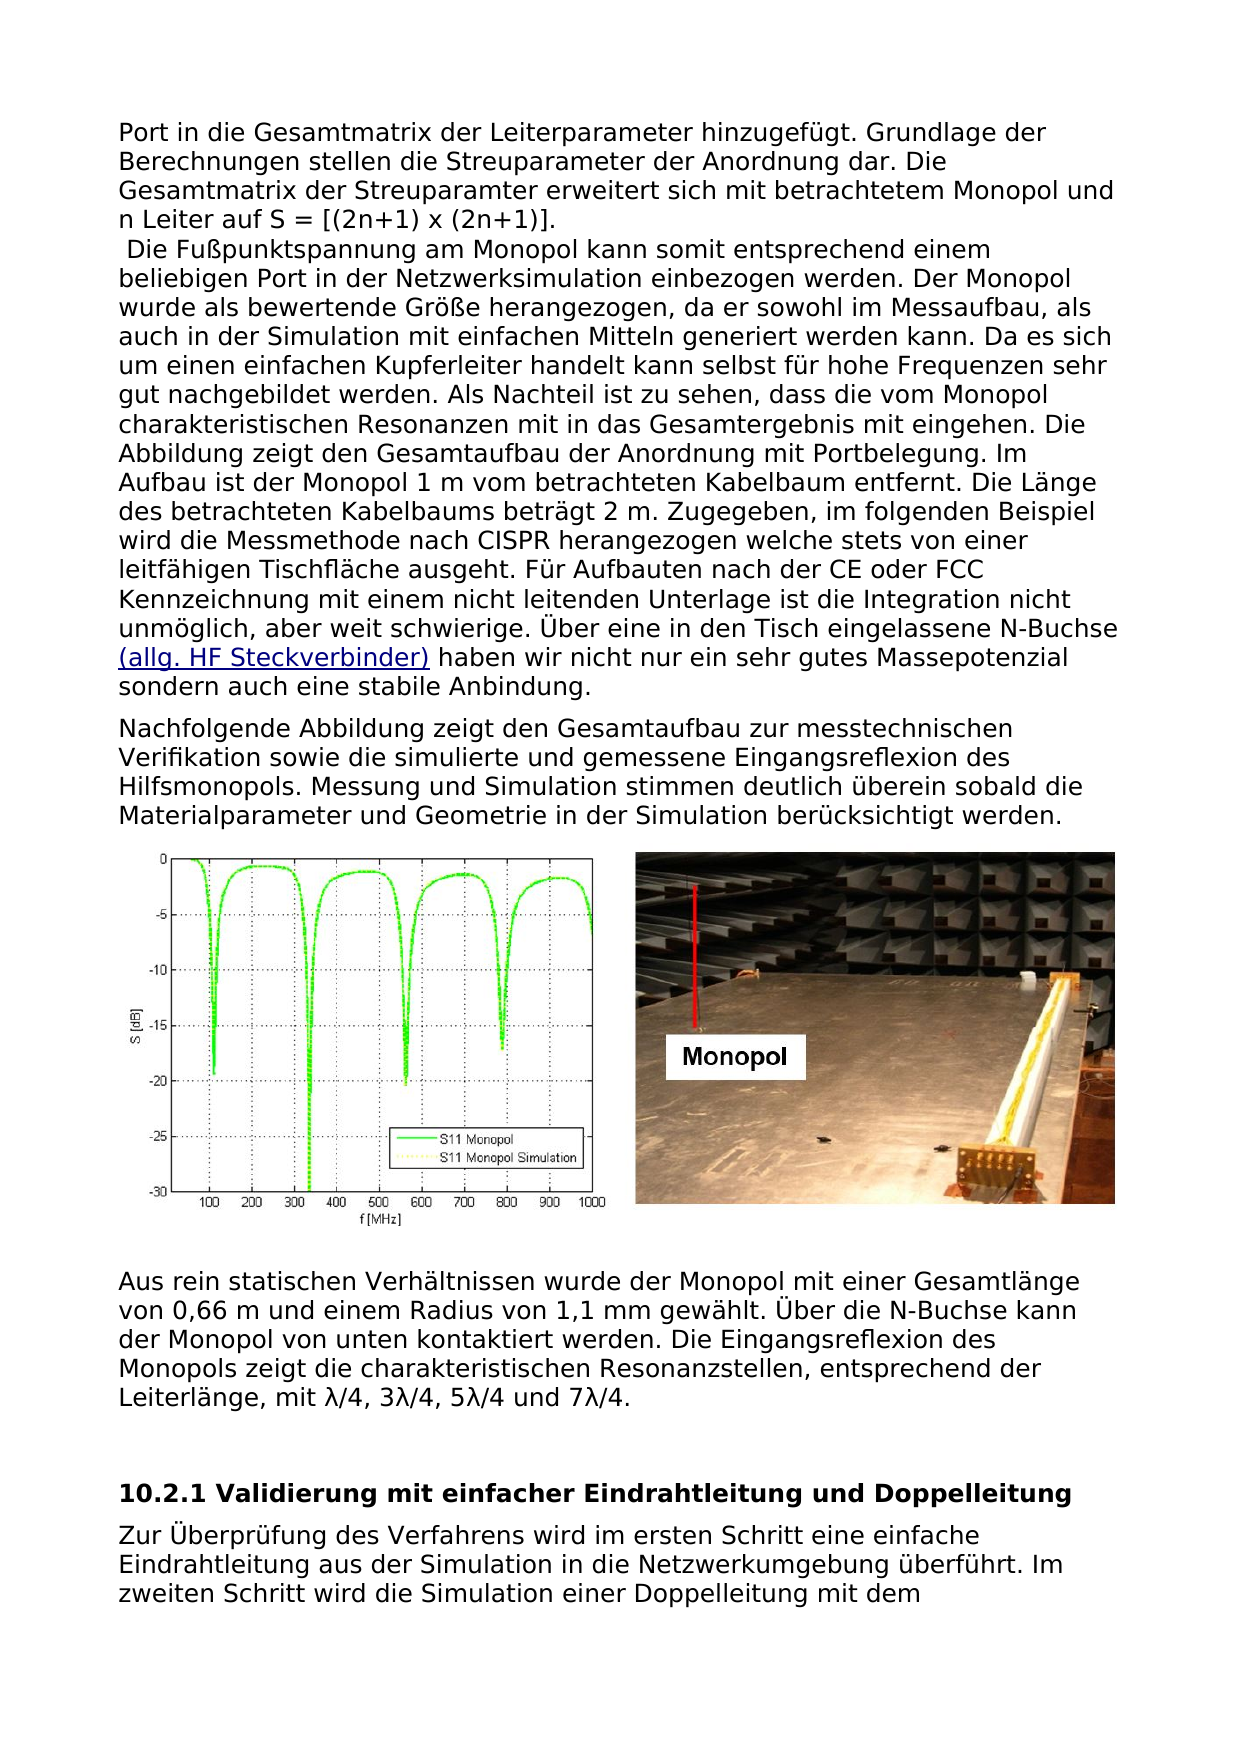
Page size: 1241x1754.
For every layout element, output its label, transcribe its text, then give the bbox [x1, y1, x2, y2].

text Aus rein statischen Verhältnissen wurde der Monopol mit einer Gesamtlänge von 0,66 m und einem Radius von 1,1 mm gewählt. Über die N-Buchse kann der Monopol von unten kontaktiert werden. Die Eingangsreflexion des Monopols zeigt die charakteristischen Resonanzstellen, entsprechend der Leiterlänge, mit λ/4, 3λ/4, 5λ/4 und 7λ/4. [118, 1267, 1122, 1442]
text Port in die Gesamtmatrix der Leiterparameter hinzugefügt. Grundlage der Berechnungen stellen die Streuparameter der Anordnung dar. Die Gesamtmatrix der Streuparamter erweitert sich mit betrachtetem Monopol und n Leiter auf S = [(2n+1) x (2n+1)]. Die Fußpunktspannung am Monopol kann somit entsprechend einem beliebigen Port in der Netzwerksimulation einbezogen werden. Der Monopol wurde als bewertende Größe herangezogen, da er sowohl im Messaufbau, als auch in der Simulation mit einfachen Mitteln generiert werden kann. Da es sich um einen einfachen Kupferleiter handelt kann selbst für hohe Frequenzen sehr gut nachgebildet werden. Als Nachteil ist zu sehen, dass die vom Monopol charakteristischen Resonanzen mit in das Gesamtergebnis mit eingehen. Die Abbildung zeigt den Gesamtaufbau der Anordnung mit Portbelegung. Im Aufbau ist der Monopol 1 m vom betrachteten Kabelbaum entfernt. Die Länge des betrachteten Kabelbaums beträgt 2 m. Zugegeben, im folgenden Beispiel wird die Messmethode nach CISPR herangezogen welche stets von einer leitfähigen Tischfläche ausgeht. Für Aufbauten nach der CE oder FCC Kennzeichnung mit einem nicht leitenden Unterlage ist die Integration nicht unmöglich, aber weit schwierige. Über eine in den Tisch eingelassene N-Buchse (allg. HF Steckverbinder) haben wir nicht nur ein sehr gutes Massepotenzial sondern auch eine stabile Anbindung. [118, 118, 1122, 701]
subtitle 10.2.1 Validierung mit einfacher Eindrahtleitung und Doppelleitung [118, 1479, 1122, 1508]
picture [118, 843, 1123, 1226]
text Zur Überprüfung des Verfahrens wird im ersten Schritt eine einfache Eindrahtleitung aus der Simulation in die Netzwerkumgebung überführt. Im zweiten Schritt wird die Simulation einer Doppelleitung mit dem [118, 1521, 1122, 1608]
text Nachfolgende Abbildung zeigt den Gesamtaufbau zur messtechnischen Verifikation sowie die simulierte und gemessene Eingangsreflexion des Hilfsmonopols. Messung und Simulation stimmen deutlich überein sobald die Materialparameter und Geometrie in der Simulation berücksichtigt werden. [118, 714, 1122, 831]
